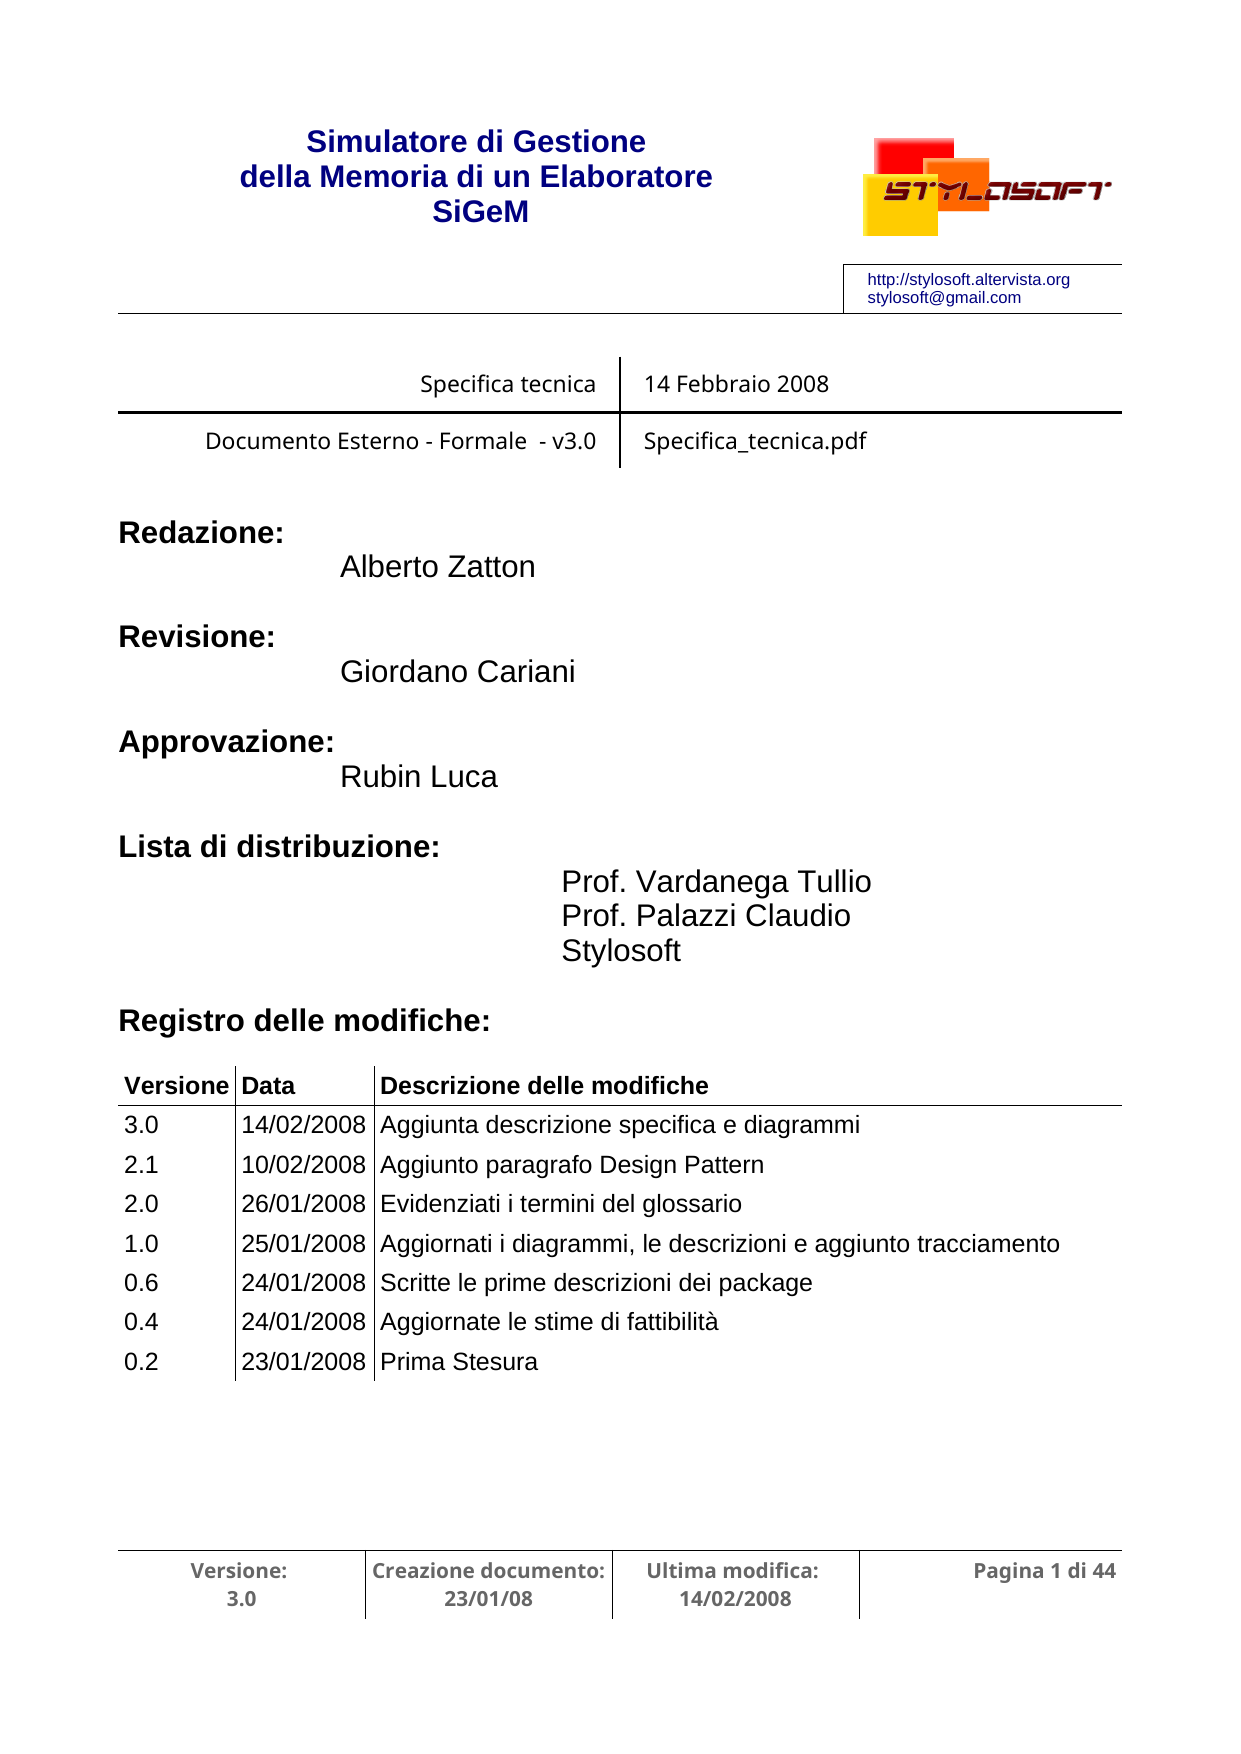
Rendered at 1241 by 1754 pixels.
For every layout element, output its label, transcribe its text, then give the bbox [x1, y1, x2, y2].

table_cell Aggiornati i diagrammi, le descrizioni e aggiunto tracciamento [375, 1224, 1122, 1263]
table_cell Specifica_tecnica.pdf [621, 414, 1122, 468]
table_cell 1.0 [118, 1224, 235, 1263]
text Approvazione: [118, 724, 1122, 759]
table_cell 23/01/2008 [236, 1342, 374, 1381]
table_header Descrizione delle modifiche [375, 1066, 1122, 1105]
table_cell 24/01/2008 [236, 1263, 374, 1302]
table_cell 26/01/2008 [236, 1184, 374, 1224]
text Prof. Palazzi Claudio [118, 898, 1122, 933]
table_cell Aggiornate le stime di fattibilità [375, 1303, 1122, 1342]
text Alberto Zatton [118, 549, 1122, 584]
table_cell Evidenziati i termini del glossario [375, 1184, 1122, 1224]
table_cell 2.0 [118, 1184, 235, 1224]
table_cell 25/01/2008 [236, 1224, 374, 1263]
text Rubin Luca [118, 759, 1122, 794]
table_header Data [236, 1066, 374, 1105]
table_cell 0.2 [118, 1342, 235, 1381]
table_cell 2.1 [118, 1145, 235, 1184]
table_cell Aggiunto paragrafo Design Pattern [375, 1145, 1122, 1184]
table_header Versione [118, 1066, 235, 1105]
table_cell Prima Stesura [375, 1342, 1122, 1381]
table_header Specifica tecnica [118, 357, 619, 411]
table_cell 3.0 [118, 1106, 235, 1145]
table_cell Documento Esterno - Formale - v3.0 [118, 414, 619, 468]
table_cell 0.4 [118, 1303, 235, 1342]
table_cell 14/02/2008 [236, 1106, 374, 1145]
picture [848, 123, 1117, 247]
text Prof. Vardanega Tullio [118, 864, 1122, 898]
table_cell Aggiunta descrizione specifica e diagrammi [375, 1106, 1122, 1145]
table_cell 0.6 [118, 1263, 235, 1302]
text Lista di distribuzione: [118, 829, 1122, 864]
table_cell Scritte le prime descrizioni dei package [375, 1263, 1122, 1302]
table_cell 10/02/2008 [236, 1145, 374, 1184]
text Registro delle modifiche: [118, 1003, 1122, 1038]
text Stylosoft [118, 933, 1122, 968]
table_header 14 Febbraio 2008 [621, 357, 1122, 411]
table_cell 24/01/2008 [236, 1303, 374, 1342]
text Redazione: [118, 515, 1122, 549]
text Revisione: [118, 619, 1122, 654]
text Giordano Cariani [118, 654, 1122, 689]
